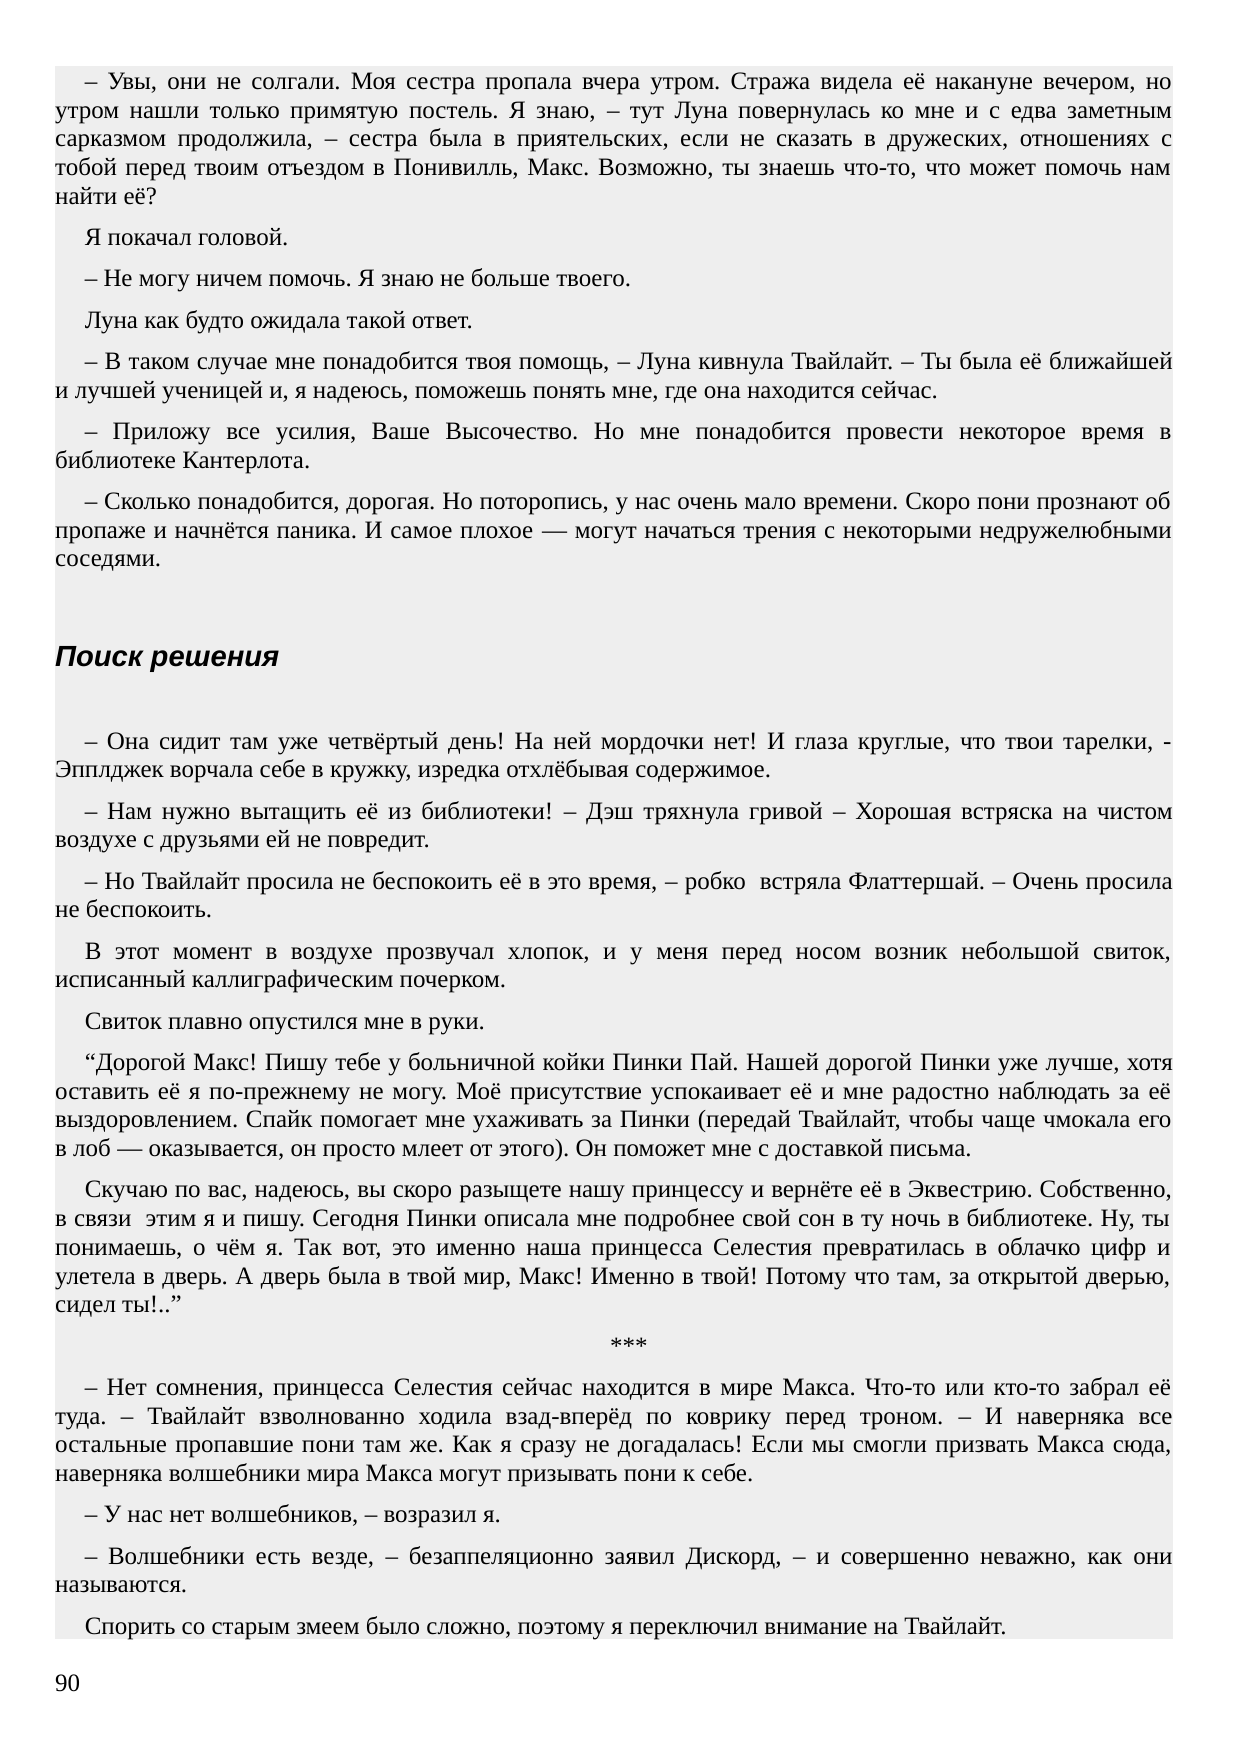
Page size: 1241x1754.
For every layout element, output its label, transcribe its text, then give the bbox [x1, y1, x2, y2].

text – Нам нужно вытащить её из библиотеки! – Дэш тряхнула гривой – Хорошая встряска на чистом воздухе с друзьями ей не повредит. [55, 796, 1173, 853]
text – Волшебники есть везде, – безаппеляционно заявил Дискорд, – и совершенно неважно, как они называются. [55, 1541, 1173, 1598]
text Луна как будто ожидала такой ответ. [55, 305, 1173, 333]
text Свиток плавно опустился мне в руки. [55, 1006, 1173, 1034]
text Я покачал головой. [55, 222, 1173, 251]
text – Увы, они не солгали. Моя сестра пропала вчера утром. Стража видела её накануне вечером, но утром нашли только примятую постель. Я знаю, – тут Луна повернулась ко мне и с едва заметным сарказмом продолжила, – сестра была в приятельских, если не сказать в дружеских, отношениях с тобой перед твоим отъездом в Понивилль, Макс. Возможно, ты знаешь что-то, что может помочь нам найти её? [55, 66, 1173, 210]
text – Но Твайлайт просила не беспокоить её в это время, – робко встряла Флаттершай. – Очень просила не беспокоить. [55, 866, 1173, 923]
subtitle Поиск решения [55, 638, 1173, 672]
text – У нас нет волшебников, – возразил я. [55, 1499, 1173, 1528]
text – Сколько понадобится, дорогая. Но поторопись, у нас очень мало времени. Скоро пони прознают об пропаже и начнётся паника. И самое плохое — могут начаться трения с некоторыми недружелюбными соседями. [55, 486, 1173, 572]
text – В таком случае мне понадобится твоя помощь, – Луна кивнула Твайлайт. – Ты была её ближайшей и лучшей ученицей и, я надеюсь, поможешь понять мне, где она находится сейчас. [55, 346, 1173, 403]
text – Она сидит там уже четвёртый день! На ней мордочки нет! И глаза круглые, что твои тарелки, - Эпплджек ворчала себе в кружку, изредка отхлёбывая содержимое. [55, 726, 1173, 783]
text – Не могу ничем помочь. Я знаю не больше твоего. [55, 263, 1173, 292]
text В этот момент в воздухе прозвучал хлопок, и у меня перед носом возник небольшой свиток, исписанный каллиграфическим почерком. [55, 936, 1173, 993]
text “Дорогой Макс! Пишу тебе у больничной койки Пинки Пай. Нашей дорогой Пинки уже лучше, хотя оставить её я по-прежнему не могу. Моё присутствие успокаивает её и мне радостно наблюдать за её выздоровлением. Спайк помогает мне ухаживать за Пинки (передай Твайлайт, чтобы чаще чмокала его в лоб — оказывается, он просто млеет от этого). Он поможет мне с доставкой письма. [55, 1047, 1173, 1162]
text Спорить со старым змеем было сложно, поэтому я переключил внимание на Твайлайт. [55, 1611, 1173, 1639]
text *** [55, 1331, 1173, 1359]
text – Нет сомнения, принцесса Селестия сейчас находится в мире Макса. Что-то или кто-то забрал её туда. – Твайлайт взволнованно ходила взад-вперёд по коврику перед троном. – И наверняка все остальные пропавшие пони там же. Как я сразу не догадалась! Если мы смогли призвать Макса сюда, наверняка волшебники мира Макса могут призывать пони к себе. [55, 1372, 1173, 1487]
text Скучаю по вас, надеюсь, вы скоро разыщете нашу принцессу и вернёте её в Эквестрию. Собственно, в связи этим я и пишу. Сегодня Пинки описала мне подробнее свой сон в ту ночь в библиотеке. Ну, ты понимаешь, о чём я. Так вот, это именно наша принцесса Селестия превратилась в облачко цифр и улетела в дверь. А дверь была в твой мир, Макс! Именно в твой! Потому что там, за открытой дверью, сидел ты!..” [55, 1174, 1173, 1318]
text – Приложу все усилия, Ваше Высочество. Но мне понадобится провести некоторое время в библиотеке Кантерлота. [55, 416, 1173, 473]
